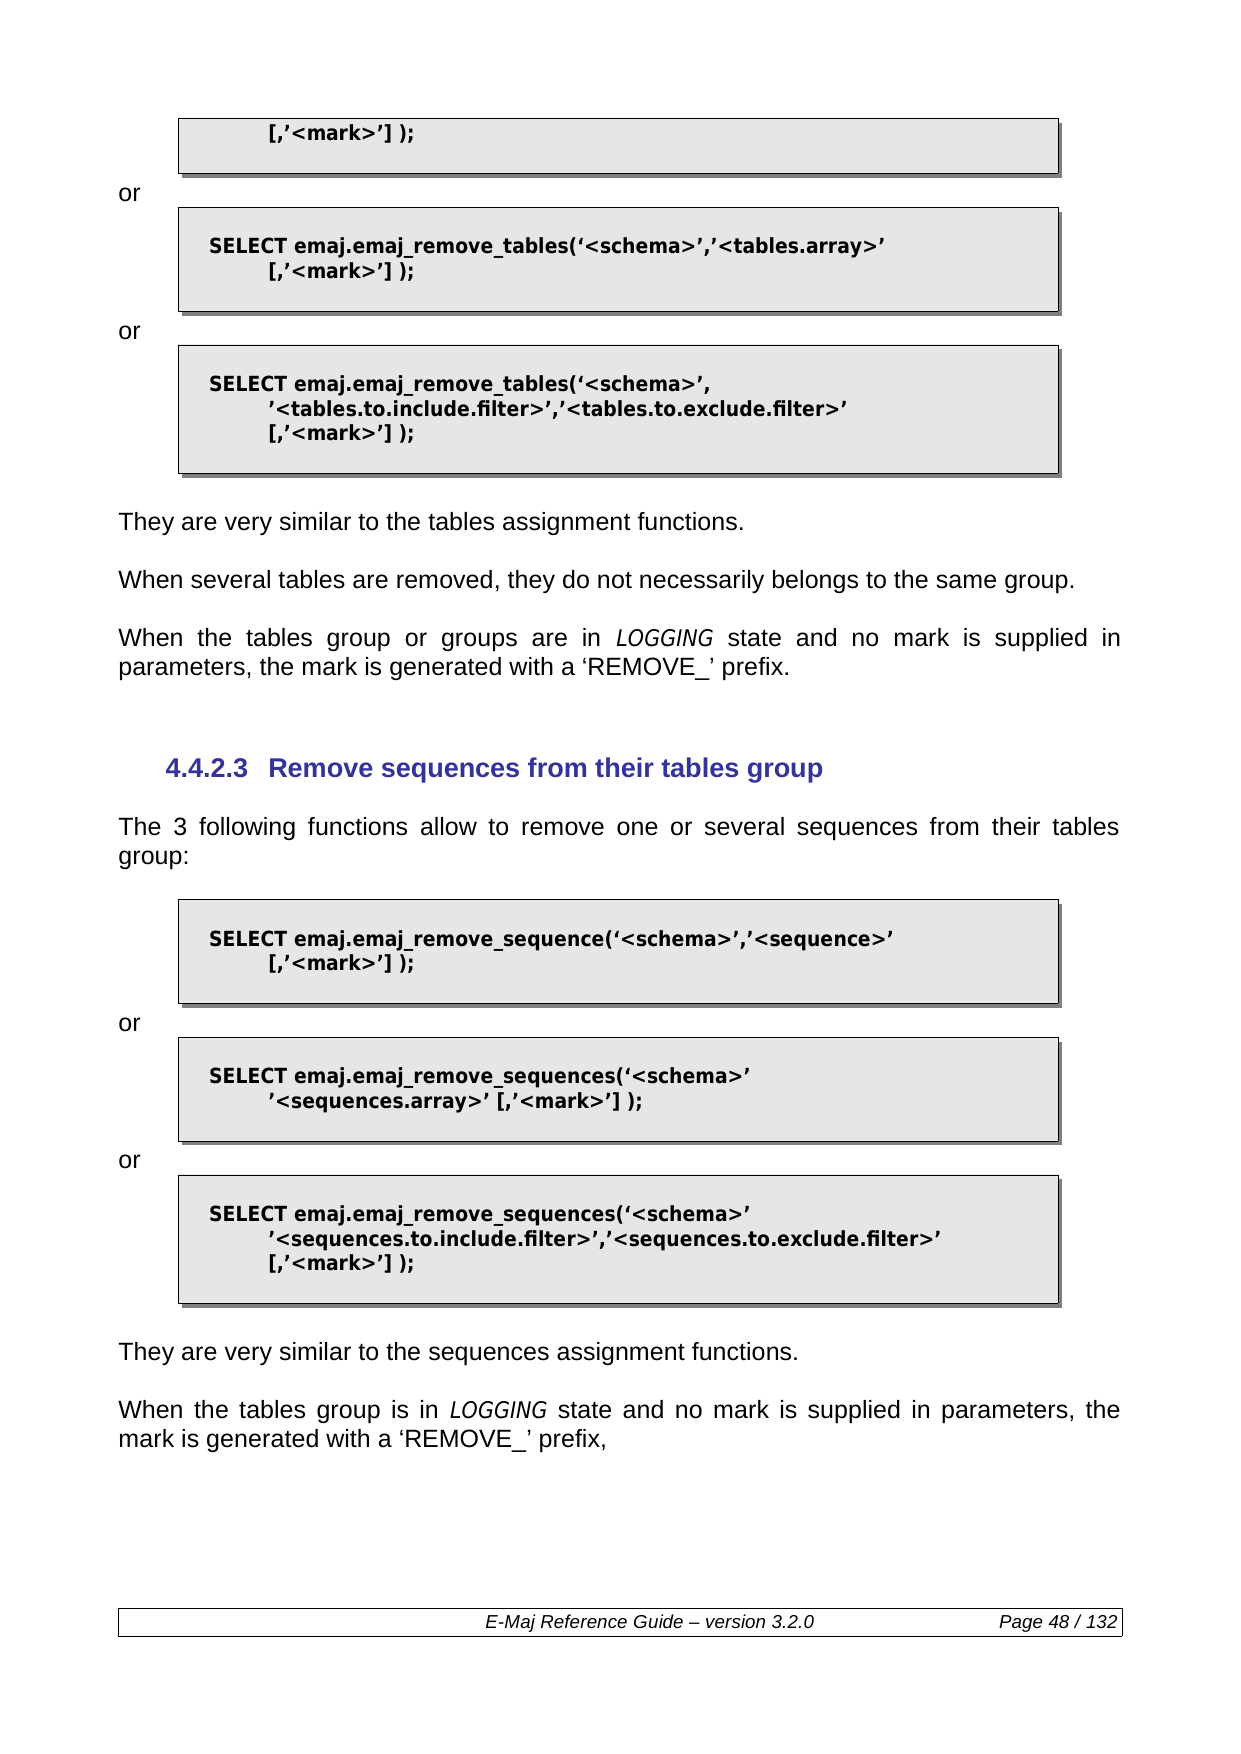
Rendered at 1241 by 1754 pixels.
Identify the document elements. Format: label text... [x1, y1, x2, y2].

text [,’<mark>’] ); [179, 119, 1058, 143]
subtitle Remove sequences from their tables group [165, 752, 1122, 783]
text They are very similar to the tables assignment functions. [118, 507, 1122, 536]
text [,’<mark>’] ); [179, 1248, 1058, 1272]
text When the tables group or groups are in LOGGING state and no mark is supplied in parameters, the mark is generated with a ‘REMOVE_’ prefix. [118, 623, 1122, 681]
text SELECT emaj.emaj_remove_sequence(‘<schema>’,’<sequence>’ [179, 923, 1058, 948]
text The 3 following functions allow to remove one or several sequences from their tables group: [118, 812, 1122, 870]
text [,’<mark>’] ); [179, 418, 1058, 442]
text or [118, 316, 1122, 344]
text When the tables group is in LOGGING state and no mark is supplied in parameters, the mark is generated with a ‘REMOVE_’ prefix, [118, 1395, 1122, 1453]
text or [118, 1145, 1122, 1174]
text ’<sequences.array>’ [,’<mark>’] ); [179, 1086, 1058, 1110]
text [,’<mark>’] ); [179, 256, 1058, 280]
text When several tables are removed, they do not necessarily belongs to the same group. [118, 565, 1122, 594]
text SELECT emaj.emaj_remove_sequences(‘<schema>’ [179, 1199, 1058, 1223]
text SELECT emaj.emaj_remove_tables(‘<schema>’,’<tables.array>’ [179, 231, 1058, 256]
text or [118, 178, 1122, 207]
text ’<sequences.to.include.filter>’,’<sequences.to.exclude.filter>’ [179, 1223, 1058, 1248]
text or [118, 1008, 1122, 1037]
text [,’<mark>’] ); [179, 948, 1058, 972]
text ’<tables.to.include.filter>’,’<tables.to.exclude.filter>’ [179, 393, 1058, 418]
text SELECT emaj.emaj_remove_sequences(‘<schema>’ [179, 1061, 1058, 1086]
text SELECT emaj.emaj_remove_tables(‘<schema>’, [179, 369, 1058, 393]
text They are very similar to the sequences assignment functions. [118, 1337, 1122, 1366]
